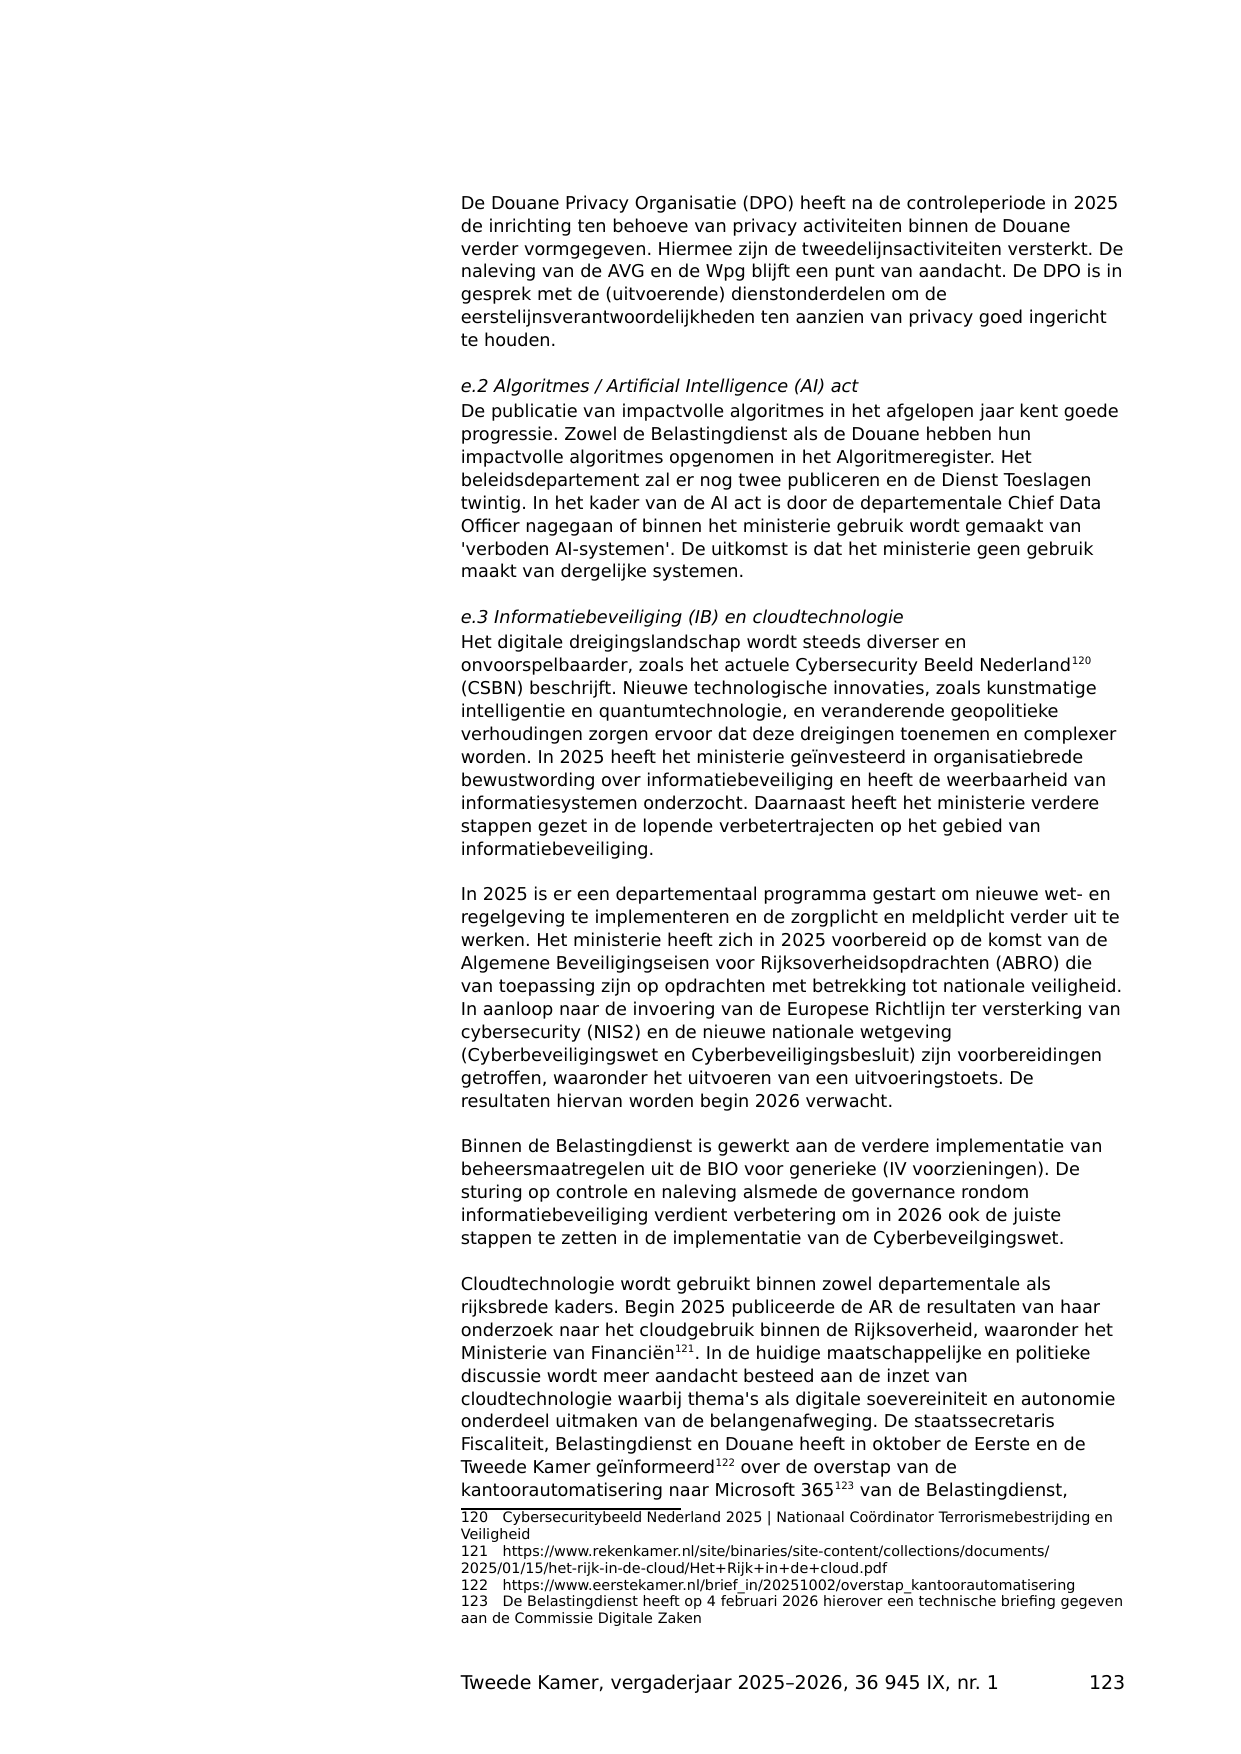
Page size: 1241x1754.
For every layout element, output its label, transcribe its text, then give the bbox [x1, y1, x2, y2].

text __De Belastingdienst heeft op 4 februari 2026 hierover een technische briefing gegeven aan de Commissie Digitale Zaken [461, 1593, 1125, 1627]
text Binnen de Belastingdienst is gewerkt aan de verdere implementatie van beheersmaatregelen uit de BIO voor generieke (IV voorzieningen). De sturing op controle en naleving alsmede de governance rondom informatiebeveiliging verdient verbetering om in 2026 ook de juiste stappen te zetten in de implementatie van de Cyberbeveilgingswet. [461, 1134, 1125, 1249]
text De Douane Privacy Organisatie (DPO) heeft na de controleperiode in 2025 de inrichting ten behoeve van privacy activiteiten binnen de Douane verder vormgegeven. Hiermee zijn de tweedelijnsactiviteiten versterkt. De naleving van de AVG en de Wpg blijft een punt van aandacht. De DPO is in gesprek met de (uitvoerende) dienstonderdelen om de eerstelijnsverantwoordelijkheden ten aanzien van privacy goed ingericht te houden. [461, 191, 1125, 351]
text De publicatie van impactvolle algoritmes in het afgelopen jaar kent goede progressie. Zowel de Belastingdienst als de Douane hebben hun impactvolle algoritmes opgenomen in het Algoritmeregister. Het beleidsdepartement zal er nog twee publiceren en de Dienst Toeslagen twintig. In het kader van de AI act is door de departementale Chief Data Officer nagegaan of binnen het ministerie gebruik wordt gemaakt van 'verboden AI-systemen'. De uitkomst is dat het ministerie geen gebruik maakt van dergelijke systemen. [461, 399, 1125, 582]
text __https://www.eerstekamer.nl/brief_in/20251002/overstap_kantoorautomatisering [461, 1577, 1125, 1593]
text In 2025 is er een departementaal programma gestart om nieuwe wet- en regelgeving te implementeren en de zorgplicht en meldplicht verder uit te werken. Het ministerie heeft zich in 2025 voorbereid op de komst van de Algemene Beveiligingseisen voor Rijksoverheidsopdrachten (ABRO) die van toepassing zijn op opdrachten met betrekking tot nationale veiligheid. In aanloop naar de invoering van de Europese Richtlijn ter versterking van cybersecurity (NIS2) en de nieuwe nationale wetgeving (Cyberbeveiligingswet en Cyberbeveiligingsbesluit) zijn voorbereidingen getroffen, waaronder het uitvoeren van een uitvoeringstoets. De resultaten hiervan worden begin 2026 verwacht. [461, 882, 1125, 1112]
text Het digitale dreigingslandschap wordt steeds diverser en onvoorspelbaarder, zoals het actuele Cybersecurity Beeld Nederland (CSBN) beschrijft. Nieuwe technologische innovaties, zoals kunstmatige intelligentie en quantumtechnologie, en veranderende geopolitieke verhoudingen zorgen ervoor dat deze dreigingen toenemen en complexer worden. In 2025 heeft het ministerie geïnvesteerd in organisatiebrede bewustwording over informatiebeveiliging en heeft de weerbaarheid van informatiesystemen onderzocht. Daarnaast heeft het ministerie verdere stappen gezet in de lopende verbetertrajecten op het gebied van informatiebeveiliging. [461, 630, 1125, 859]
text __https://www.rekenkamer.nl/site/binaries/site-content/collections/documents/2025/01/15/het-rijk-in-de-cloud/Het+Rijk+in+de+cloud.pdf [461, 1543, 1125, 1577]
text Cloudtechnologie wordt gebruikt binnen zowel departementale als rijksbrede kaders. Begin 2025 publiceerde de AR de resultaten van haar onderzoek naar het cloudgebruik binnen de Rijksoverheid, waaronder het Ministerie van Financiën. In de huidige maatschappelijke en politieke discussie wordt meer aandacht besteed aan de inzet van cloudtechnologie waarbij thema's als digitale soevereiniteit en autonomie onderdeel uitmaken van de belangenafweging. De staatssecretaris Fiscaliteit, Belastingdienst en Douane heeft in oktober de Eerste en de Tweede Kamer geïnformeerd over de overstap van de kantoorautomatisering naar Microsoft 365 van de Belastingdienst, [461, 1272, 1125, 1501]
text e.2 Algoritmes / Artificial Intelligence (AI) act [461, 374, 1125, 397]
text e.3 Informatiebeveiliging (IB) en cloudtechnologie [461, 605, 1125, 628]
text __Cybersecuritybeeld Nederland 2025 | Nationaal Coördinator Terrorismebestrijding en Veiligheid [461, 1509, 1125, 1543]
